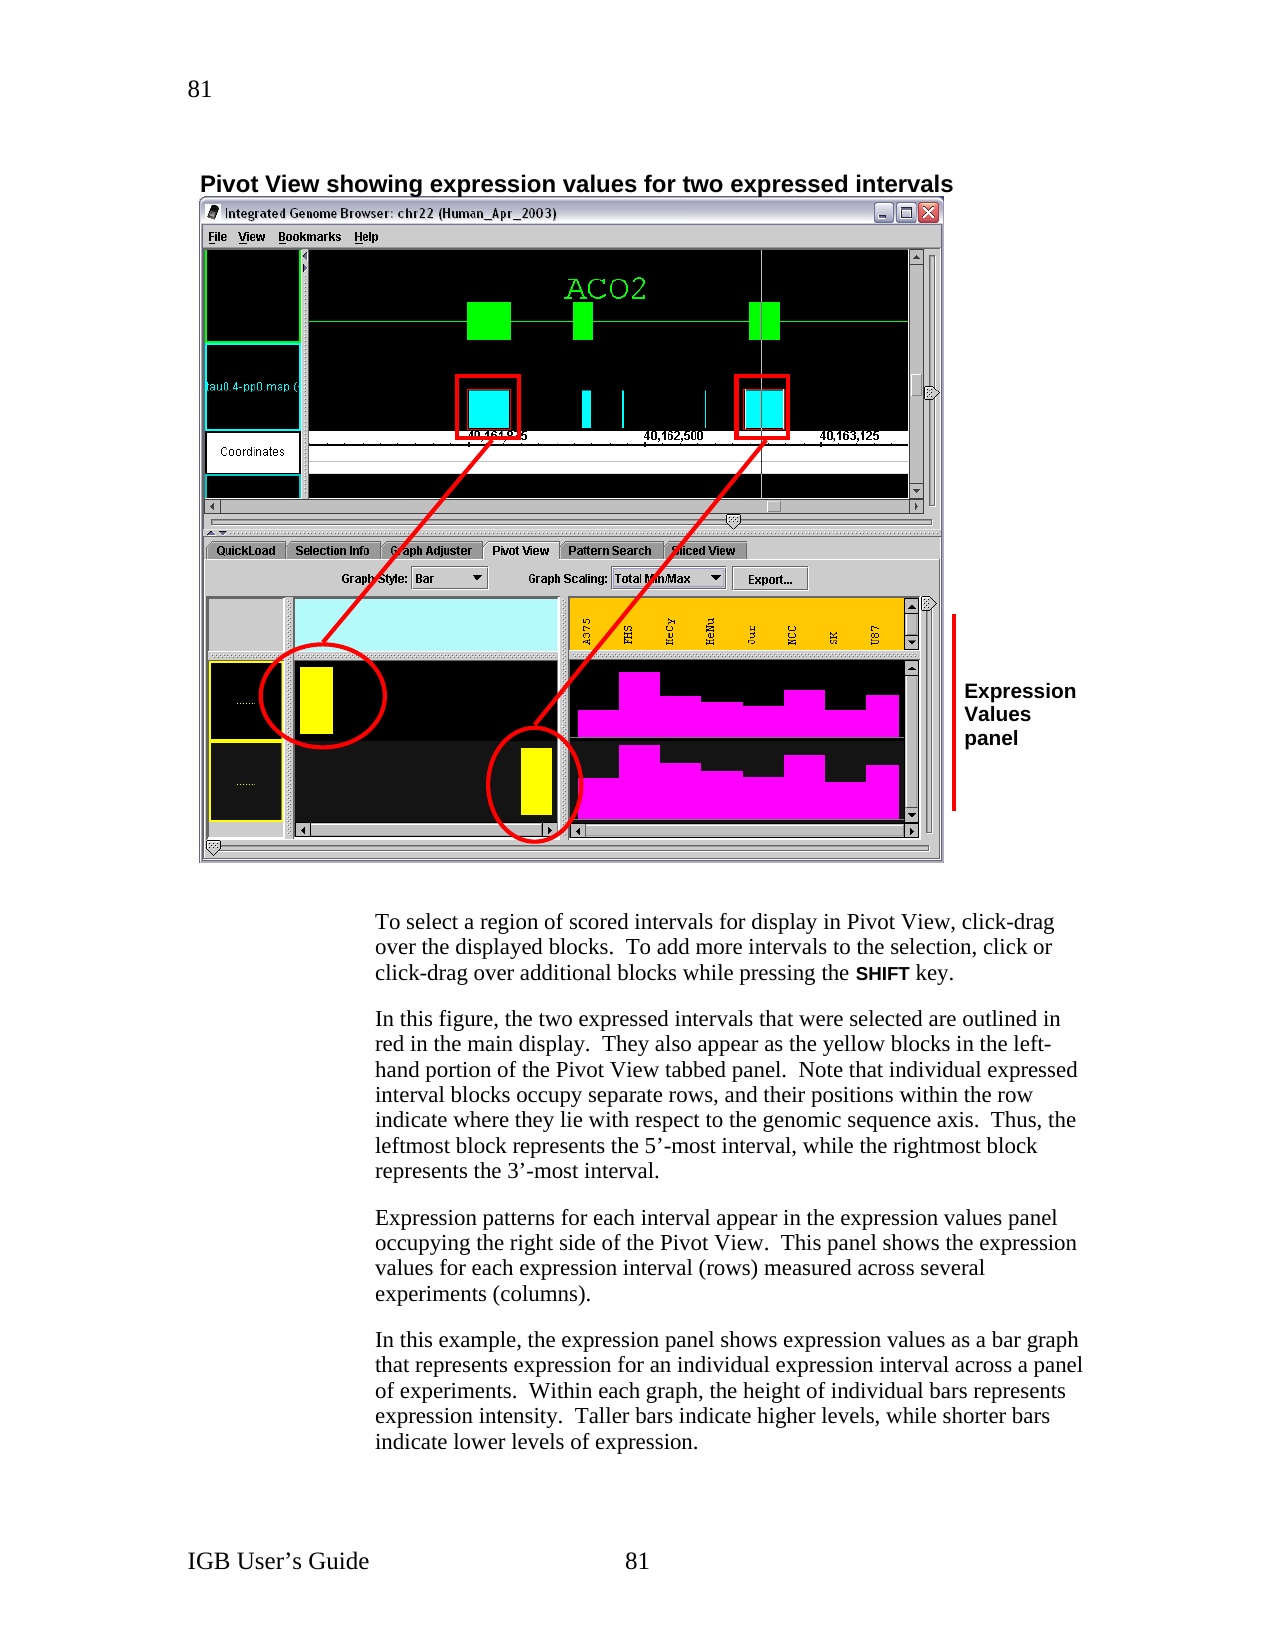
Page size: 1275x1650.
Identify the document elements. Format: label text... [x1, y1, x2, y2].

text To select a region of scored intervals for display in Pivot View, click-drag over the displayed blocks. To add more intervals to the selection, click or click-drag over additional blocks while pressing the SHIFT key. [375, 909, 1087, 985]
text In this figure, the two expressed intervals that were selected are outlined in red in the main display. They also appear as the yellow blocks in the left-hand portion of the Pivot View tabbed panel. Note that individual expressed interval blocks occupy separate rows, and their positions within the row indicate where they lie with respect to the genomic sequence axis. Thus, the leftmost block represents the 5’-most interval, while the rightmost block represents the 3’-most interval. [375, 1006, 1087, 1184]
text In this example, the expression panel shows expression values as a bar graph that represents expression for an individual expression interval across a panel of experiments. Within each graph, the height of individual bars represents expression intensity. Taller bars indicate higher levels, while shorter bars indicate lower levels of expression. [375, 1327, 1087, 1454]
picture [199, 196, 944, 863]
text Expression patterns for each interval appear in the expression values panel occupying the right side of the Pivot View. This panel shows the expression values for each expression interval (rows) measured across several experiments (columns). [375, 1204, 1087, 1306]
